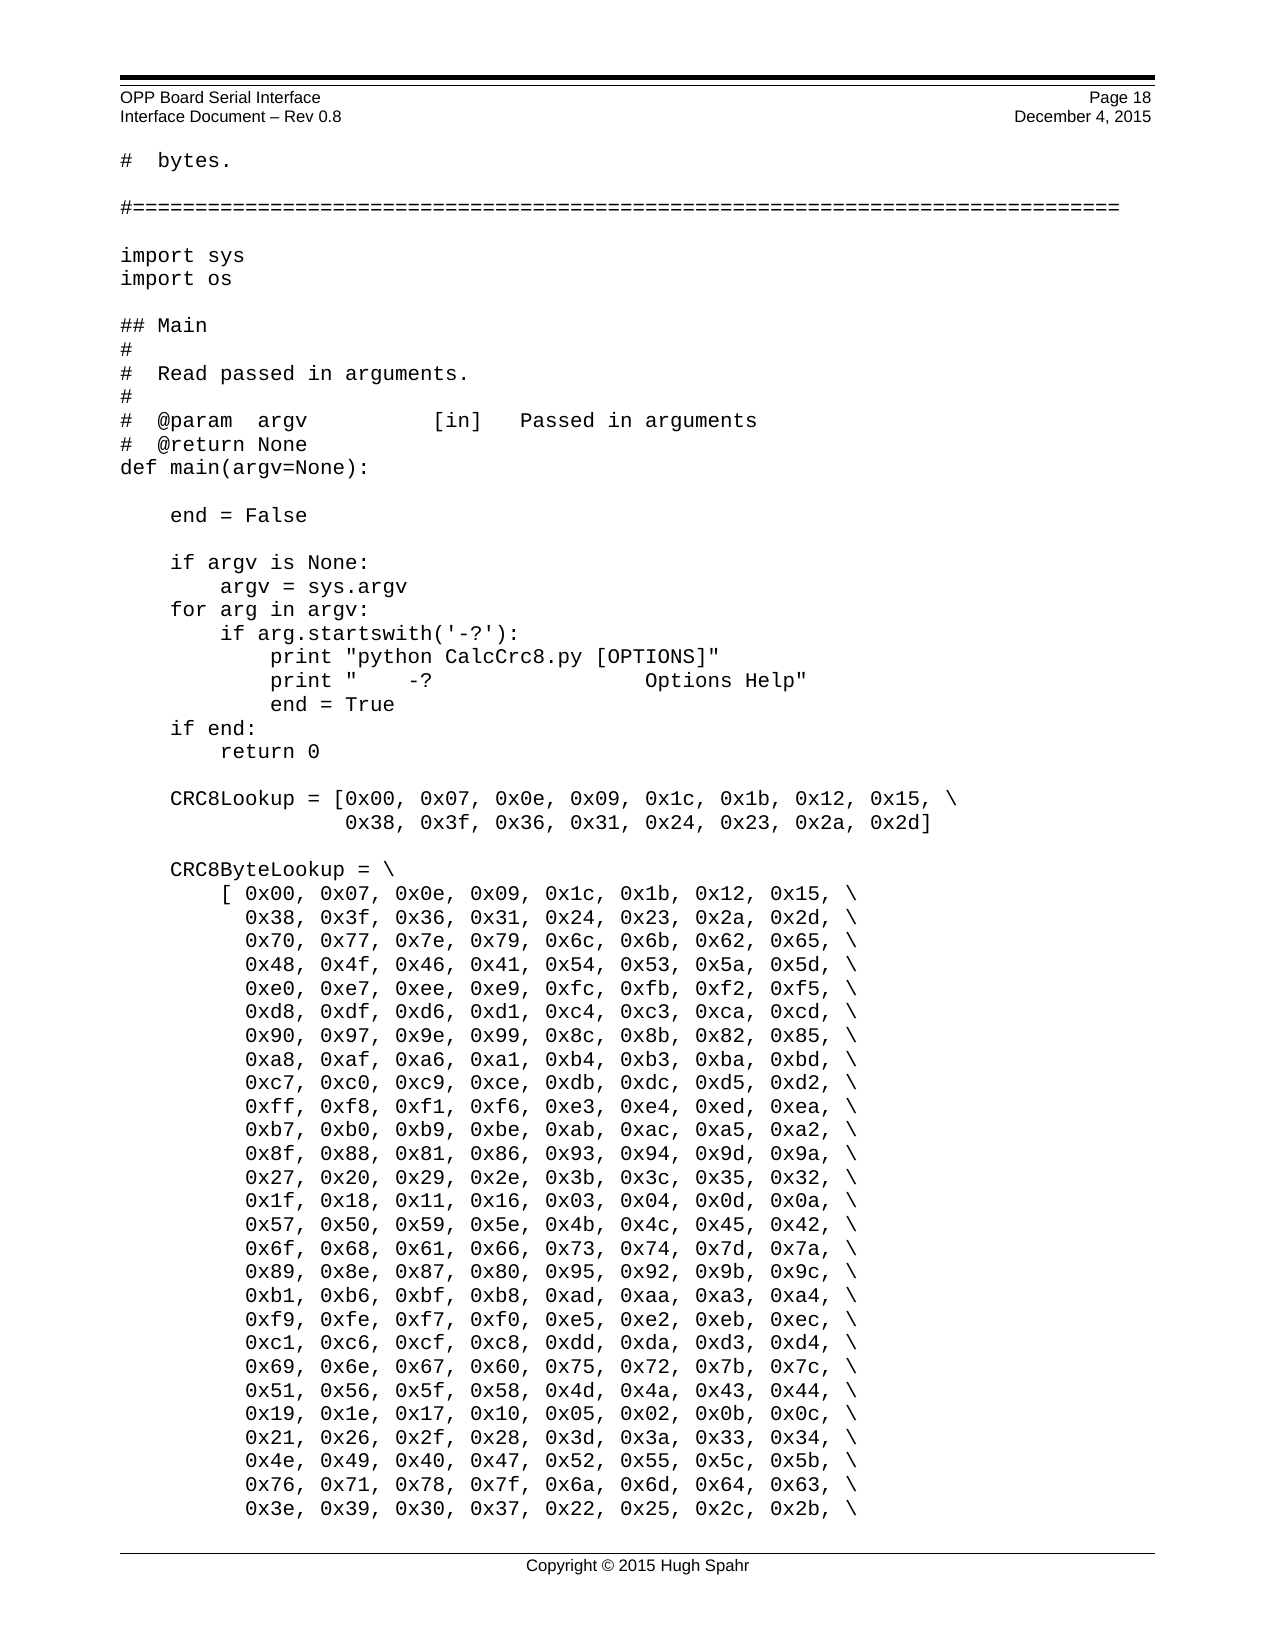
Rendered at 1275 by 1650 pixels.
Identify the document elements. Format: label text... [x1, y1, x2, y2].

text if arg.startswith('-?'): [120, 623, 1155, 647]
text ## Main [120, 316, 1155, 339]
text end = True [120, 694, 1155, 717]
text [ 0x00, 0x07, 0x0e, 0x09, 0x1c, 0x1b, 0x12, 0x15, \ [120, 883, 1155, 907]
text 0xd8, 0xdf, 0xd6, 0xd1, 0xc4, 0xc3, 0xca, 0xcd, \ [120, 1001, 1155, 1025]
text 0xf9, 0xfe, 0xf7, 0xf0, 0xe5, 0xe2, 0xeb, 0xec, \ [120, 1309, 1155, 1332]
text import os [120, 268, 1155, 292]
text if end: [120, 717, 1155, 741]
text return 0 [120, 741, 1155, 765]
text 0x21, 0x26, 0x2f, 0x28, 0x3d, 0x3a, 0x33, 0x34, \ [120, 1427, 1155, 1451]
text 0x70, 0x77, 0x7e, 0x79, 0x6c, 0x6b, 0x62, 0x65, \ [120, 930, 1155, 954]
text 0x1f, 0x18, 0x11, 0x16, 0x03, 0x04, 0x0d, 0x0a, \ [120, 1190, 1155, 1214]
text 0x69, 0x6e, 0x67, 0x60, 0x75, 0x72, 0x7b, 0x7c, \ [120, 1356, 1155, 1379]
text 0x90, 0x97, 0x9e, 0x99, 0x8c, 0x8b, 0x82, 0x85, \ [120, 1025, 1155, 1048]
text #=============================================================================== [120, 197, 1155, 221]
text # Read passed in arguments. [120, 363, 1155, 386]
text if argv is None: [120, 552, 1155, 576]
text # @return None [120, 434, 1155, 457]
text 0x3e, 0x39, 0x30, 0x37, 0x22, 0x25, 0x2c, 0x2b, \ [120, 1498, 1155, 1521]
text 0x19, 0x1e, 0x17, 0x10, 0x05, 0x02, 0x0b, 0x0c, \ [120, 1403, 1155, 1427]
text 0x8f, 0x88, 0x81, 0x86, 0x93, 0x94, 0x9d, 0x9a, \ [120, 1143, 1155, 1167]
text CRC8Lookup = [0x00, 0x07, 0x0e, 0x09, 0x1c, 0x1b, 0x12, 0x15, \ [120, 788, 1155, 812]
text def main(argv=None): [120, 457, 1155, 481]
text CRC8ByteLookup = \ [120, 859, 1155, 883]
text end = False [120, 505, 1155, 528]
text 0xb7, 0xb0, 0xb9, 0xbe, 0xab, 0xac, 0xa5, 0xa2, \ [120, 1119, 1155, 1143]
text 0x27, 0x20, 0x29, 0x2e, 0x3b, 0x3c, 0x35, 0x32, \ [120, 1167, 1155, 1190]
text 0x6f, 0x68, 0x61, 0x66, 0x73, 0x74, 0x7d, 0x7a, \ [120, 1238, 1155, 1261]
text 0x76, 0x71, 0x78, 0x7f, 0x6a, 0x6d, 0x64, 0x63, \ [120, 1474, 1155, 1498]
text # @param argv [in] Passed in arguments [120, 410, 1155, 434]
text 0xa8, 0xaf, 0xa6, 0xa1, 0xb4, 0xb3, 0xba, 0xbd, \ [120, 1048, 1155, 1072]
text 0xb1, 0xb6, 0xbf, 0xb8, 0xad, 0xaa, 0xa3, 0xa4, \ [120, 1285, 1155, 1309]
text print "python CalcCrc8.py [OPTIONS]" [120, 647, 1155, 670]
text 0xff, 0xf8, 0xf1, 0xf6, 0xe3, 0xe4, 0xed, 0xea, \ [120, 1096, 1155, 1119]
text # [120, 386, 1155, 410]
text 0xc1, 0xc6, 0xcf, 0xc8, 0xdd, 0xda, 0xd3, 0xd4, \ [120, 1332, 1155, 1356]
text 0x48, 0x4f, 0x46, 0x41, 0x54, 0x53, 0x5a, 0x5d, \ [120, 954, 1155, 978]
text for arg in argv: [120, 599, 1155, 623]
text # bytes. [120, 150, 1155, 174]
text print " -? Options Help" [120, 670, 1155, 694]
text 0xe0, 0xe7, 0xee, 0xe9, 0xfc, 0xfb, 0xf2, 0xf5, \ [120, 978, 1155, 1001]
text 0x38, 0x3f, 0x36, 0x31, 0x24, 0x23, 0x2a, 0x2d, \ [120, 907, 1155, 930]
text import sys [120, 244, 1155, 268]
text argv = sys.argv [120, 576, 1155, 599]
text # [120, 339, 1155, 363]
text 0x51, 0x56, 0x5f, 0x58, 0x4d, 0x4a, 0x43, 0x44, \ [120, 1379, 1155, 1403]
text 0x57, 0x50, 0x59, 0x5e, 0x4b, 0x4c, 0x45, 0x42, \ [120, 1214, 1155, 1238]
text 0x4e, 0x49, 0x40, 0x47, 0x52, 0x55, 0x5c, 0x5b, \ [120, 1451, 1155, 1474]
text 0xc7, 0xc0, 0xc9, 0xce, 0xdb, 0xdc, 0xd5, 0xd2, \ [120, 1072, 1155, 1096]
text 0x38, 0x3f, 0x36, 0x31, 0x24, 0x23, 0x2a, 0x2d] [120, 812, 1155, 836]
text 0x89, 0x8e, 0x87, 0x80, 0x95, 0x92, 0x9b, 0x9c, \ [120, 1261, 1155, 1285]
